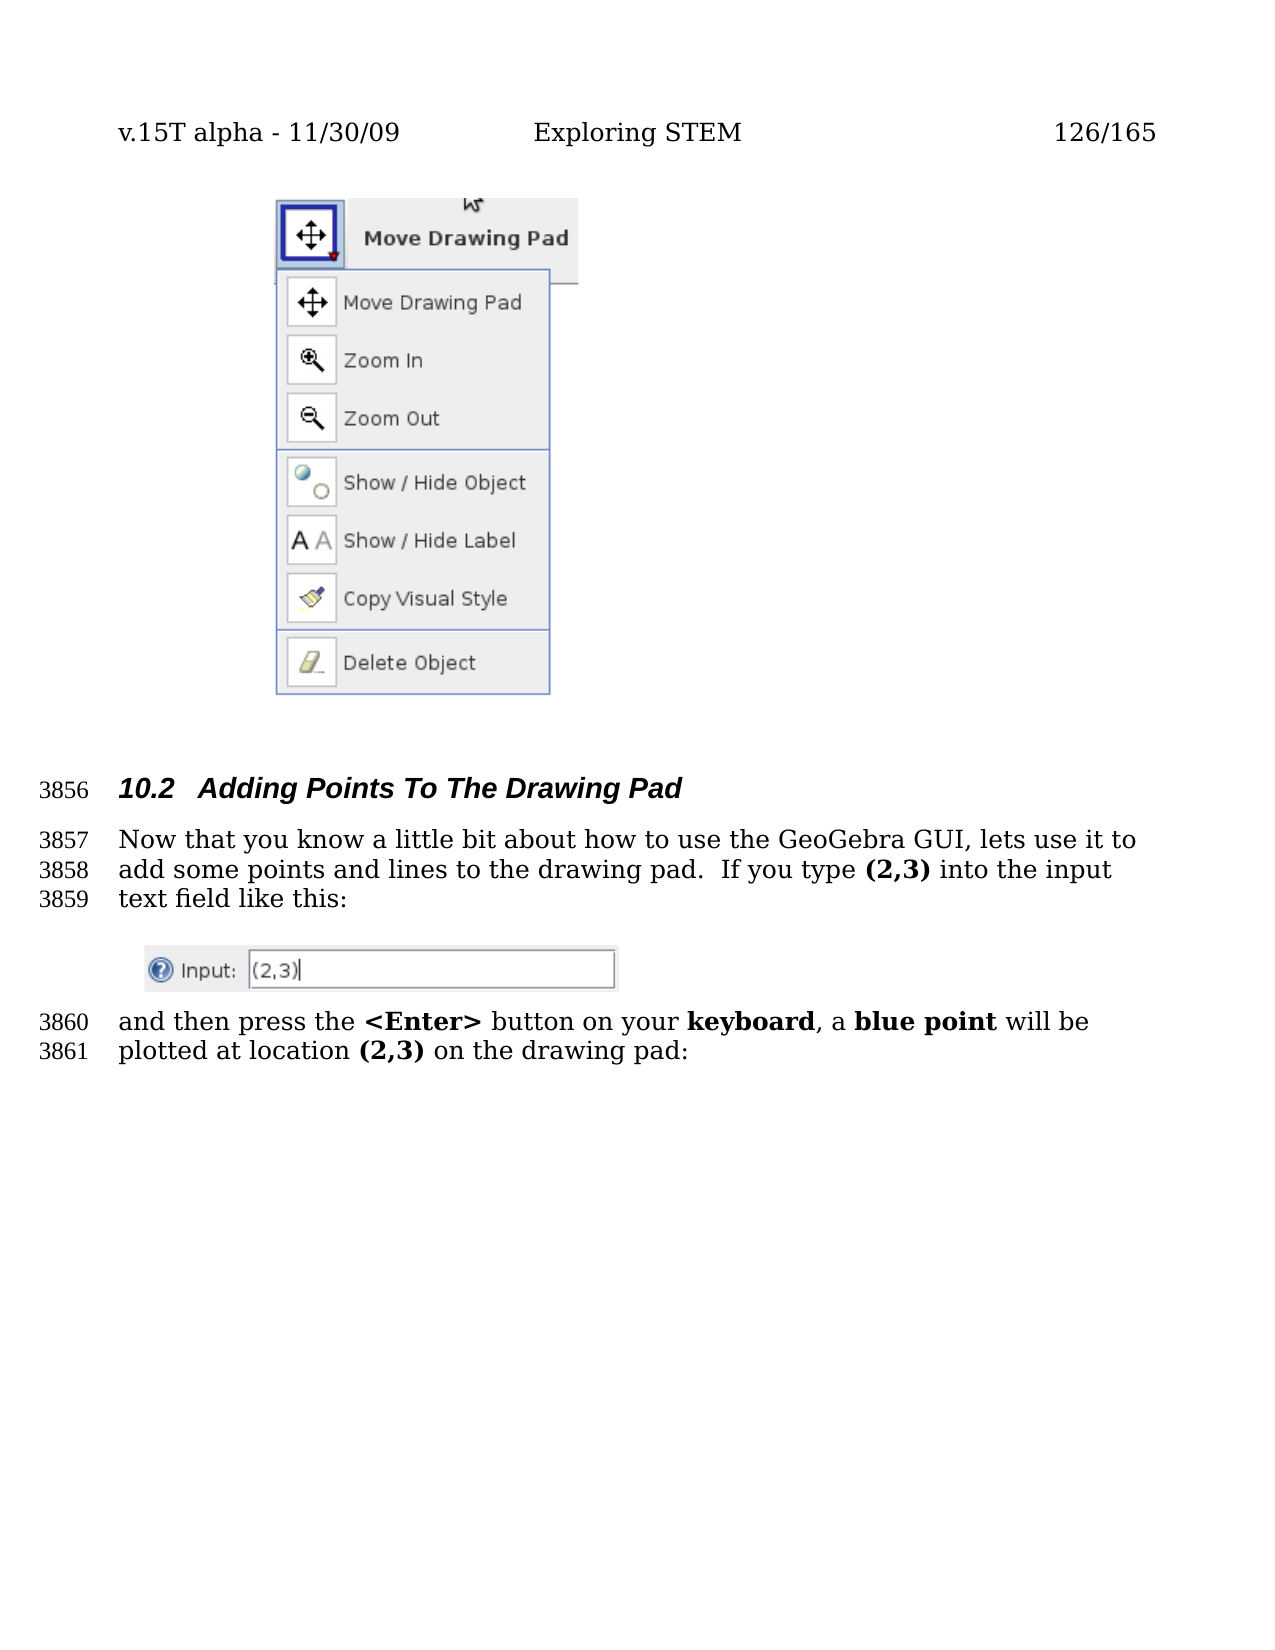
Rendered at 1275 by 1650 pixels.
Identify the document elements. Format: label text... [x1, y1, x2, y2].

picture [273, 198, 579, 703]
text and then press the <Enter> button on your keyboard, a blue point will be plotted at location (2,3) on the drawing pad: [118, 1007, 1157, 1066]
picture [144, 945, 620, 992]
text Now that you know a little bit about how to use the GeoGebra GUI, lets use it to add some points and lines to the drawing pad. If you type (2,3) into the input text field like this: [118, 825, 1157, 913]
subtitle Adding Points To The Drawing Pad [118, 771, 1157, 804]
